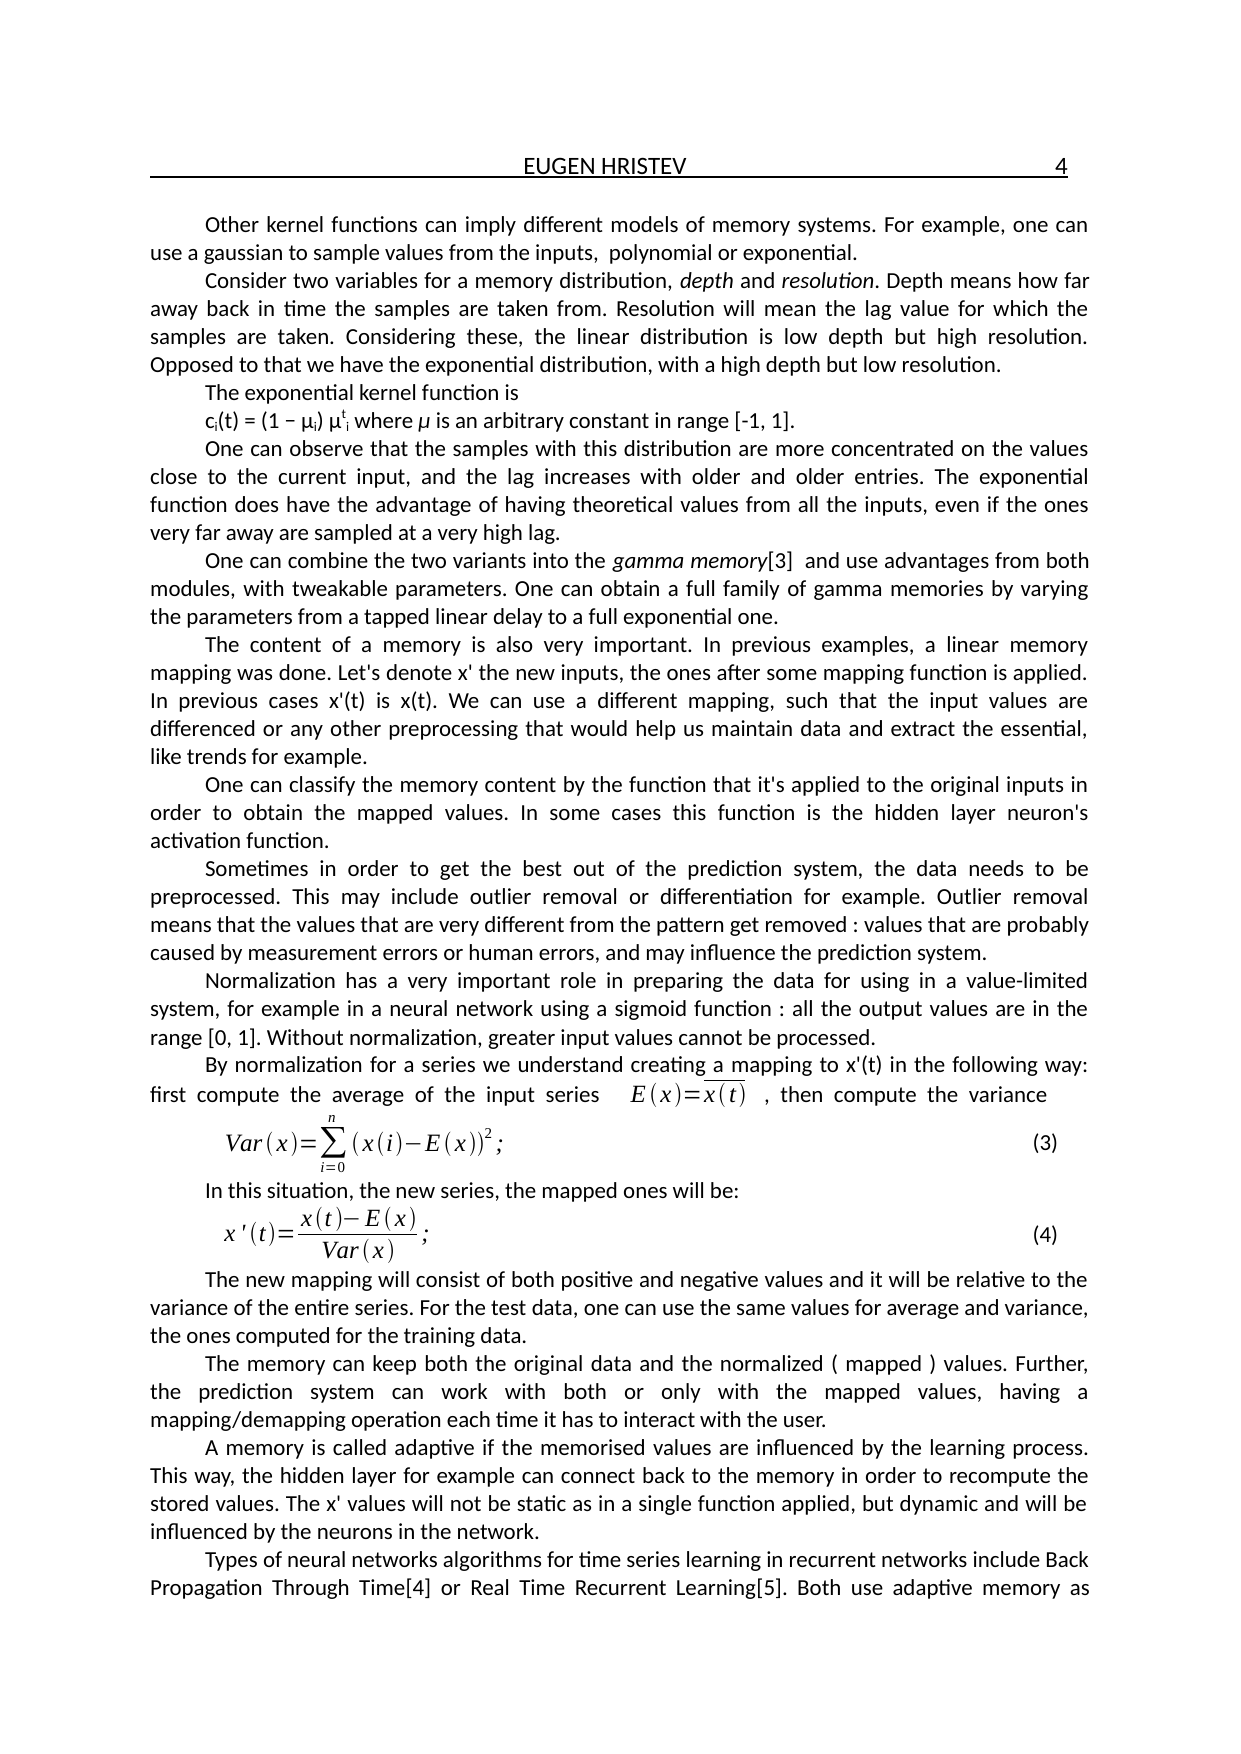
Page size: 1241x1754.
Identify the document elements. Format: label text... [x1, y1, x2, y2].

text One can combine the two variants into the gamma memory[3]⁠ and use advantages from both modules, with tweakable parameters. One can obtain a full family of gamma memories by varying the parameters from a tapped linear delay to a full exponential one. [150, 546, 1090, 630]
text One can classify the memory content by the function that it's applied to the original inputs in order to obtain the mapped values. In some cases this function is the hidden layer neuron's activation function. [150, 770, 1090, 854]
text In this situation, the new series, the mapped ones will be: [150, 1176, 1090, 1204]
text By normalization for a series we understand creating a mapping to x'(t) in the following way: first compute the average of the input series , then compute the variance (3) [150, 1051, 1090, 1176]
text The memory can keep both the original data and the normalized ( mapped ) values. Further, the prediction system can work with both or only with the mapped values, having a mapping/demapping operation each time it has to interact with the user. [150, 1349, 1090, 1433]
text A memory is called adaptive if the memorised values are influenced by the learning process. This way, the hidden layer for example can connect back to the memory in order to recompute the stored values. The x' values will not be static as in a single function applied, but dynamic and will be influenced by the neurons in the network. [150, 1433, 1090, 1545]
text Other kernel functions can imply different models of memory systems. For example, one can use a gaussian to sample values from the inputs, polynomial or exponential. [150, 210, 1090, 266]
text ci(t) = (1 − µi) µti where µ is an arbitrary constant in range [-1, 1]. [150, 406, 1090, 434]
text Consider two variables for a memory distribution, depth and resolution. Depth means how far away back in time the samples are taken from. Resolution will mean the lag value for which the samples are taken. Considering these, the linear distribution is low depth but high resolution. Opposed to that we have the exponential distribution, with a high depth but low resolution. [150, 266, 1090, 378]
text One can observe that the samples with this distribution are more concentrated on the values close to the current input, and the lag increases with older and older entries. The exponential function does have the advantage of having theoretical values from all the inputs, even if the ones very far away are sampled at a very high lag. [150, 434, 1090, 546]
text The content of a memory is also very important. In previous examples, a linear memory mapping was done. Let's denote x' the new inputs, the ones after some mapping function is applied. In previous cases x'(t) is x(t). We can use a different mapping, such that the input values are differenced or any other preprocessing that would help us maintain data and extract the essential, like trends for example. [150, 630, 1090, 770]
text Sometimes in order to get the best out of the prediction system, the data needs to be preprocessed. This may include outlier removal or differentiation for example. Outlier removal means that the values that are very different from the pattern get removed : values that are probably caused by measurement errors or human errors, and may influence the prediction system. [150, 854, 1090, 967]
text The new mapping will consist of both positive and negative values and it will be relative to the variance of the entire series. For the test data, one can use the same values for average and variance, the ones computed for the training data. [150, 1265, 1090, 1349]
text Types of neural networks algorithms for time series learning in recurrent networks include Back Propagation Through Time[4]⁠ or Real Time Recurrent Learning[5]⁠. Both use adaptive memory as [150, 1545, 1090, 1601]
text (4) [150, 1204, 1090, 1265]
text The exponential kernel function is [150, 378, 1090, 406]
text Normalization has a very important role in preparing the data for using in a value-limited system, for example in a neural network using a sigmoid function : all the output values are in the range [0, 1]. Without normalization, greater input values cannot be processed. [150, 967, 1090, 1051]
